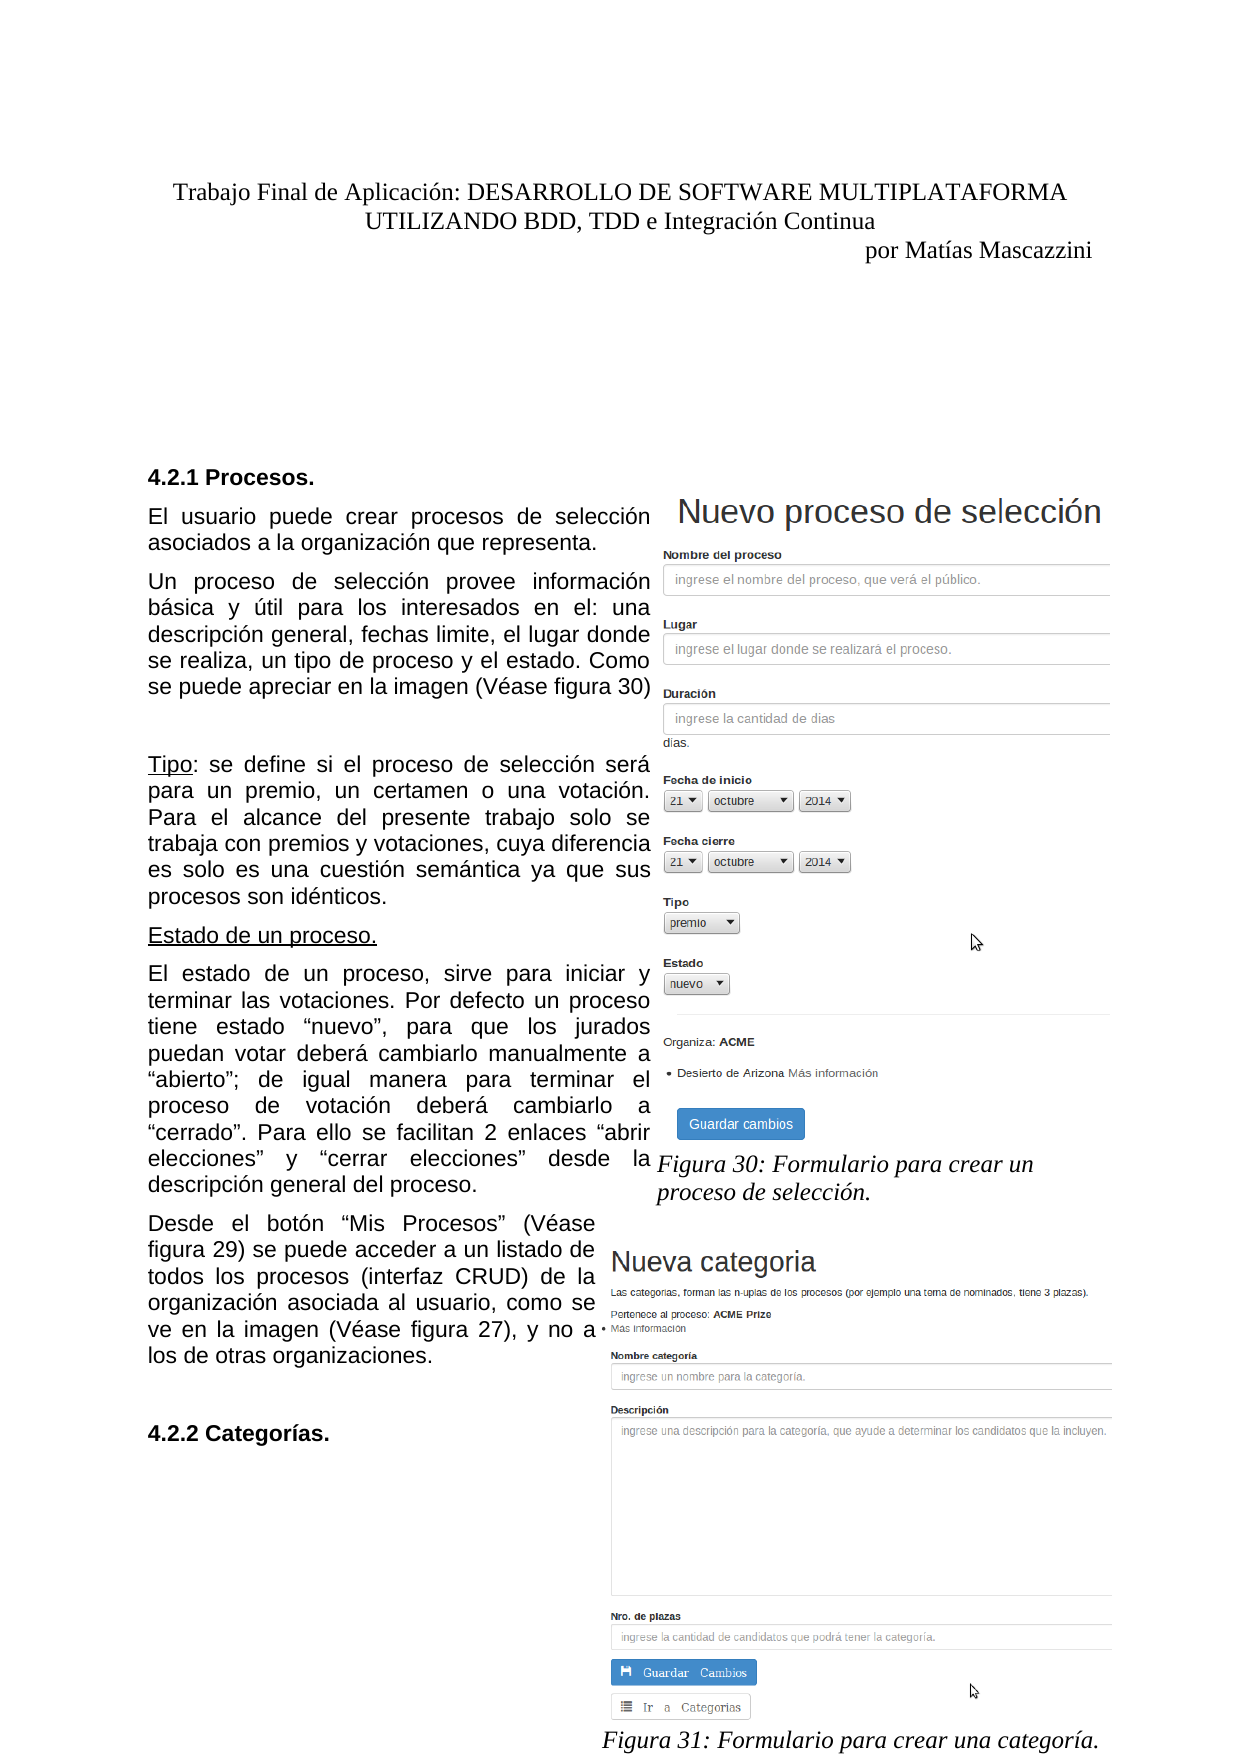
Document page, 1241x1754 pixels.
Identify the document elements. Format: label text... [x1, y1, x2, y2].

picture [601, 1246, 1112, 1726]
text 4.2.1 Procesos. [148, 464, 1110, 491]
text Figura 31: Formulario para crear una categoría. [602, 1726, 1112, 1754]
text Desde el botón “Mis Procesos” (Véase figura 29) se puede acceder a un listado de todos los procesos (interfaz CRUD) de la organización asociada al usuario, como se ve en la imagen (Véase figura 27), y no a los de otras organizaciones. [148, 1210, 1093, 1368]
text El estado de un proceso, sirve para iniciar y terminar las votaciones. Por defecto un proceso tiene estado “nuevo”, para que los jurados puedan votar deberá cambiarlo manualmente a “abierto”; de igual manera para terminar el proceso de votación deberá cambiarlo a “cerrado”. Para ello se facilitan 2 enlaces “abrir elecciones” y “cerrar elecciones” desde la descripción general del proceso. [148, 960, 657, 1198]
text Figura 30: Formulario para crear un proceso de selección. [657, 1149, 1110, 1206]
text El usuario puede crear procesos de selección asociados a la organización que representa. [148, 503, 656, 555]
text Tipo: se define si el proceso de selección será para un premio, un certamen o una votación. Para el alcance del presente trabajo solo se trabaja con premios y votaciones, cuya diferencia es solo es una cuestión semántica ya que sus procesos son idénticos. [148, 751, 656, 909]
text Un proceso de selección provee información básica y útil para los interesados en el: una descripción general, fechas limite, el lugar donde se realiza, un tipo de proceso y el estado. Como se puede apreciar en la imagen (Véase figura 30) [148, 568, 656, 699]
text Estado de un proceso. [148, 922, 656, 948]
picture [656, 491, 1110, 1149]
text [602, 1234, 1112, 1246]
text 4.2.2 Categorías. [148, 1419, 601, 1446]
